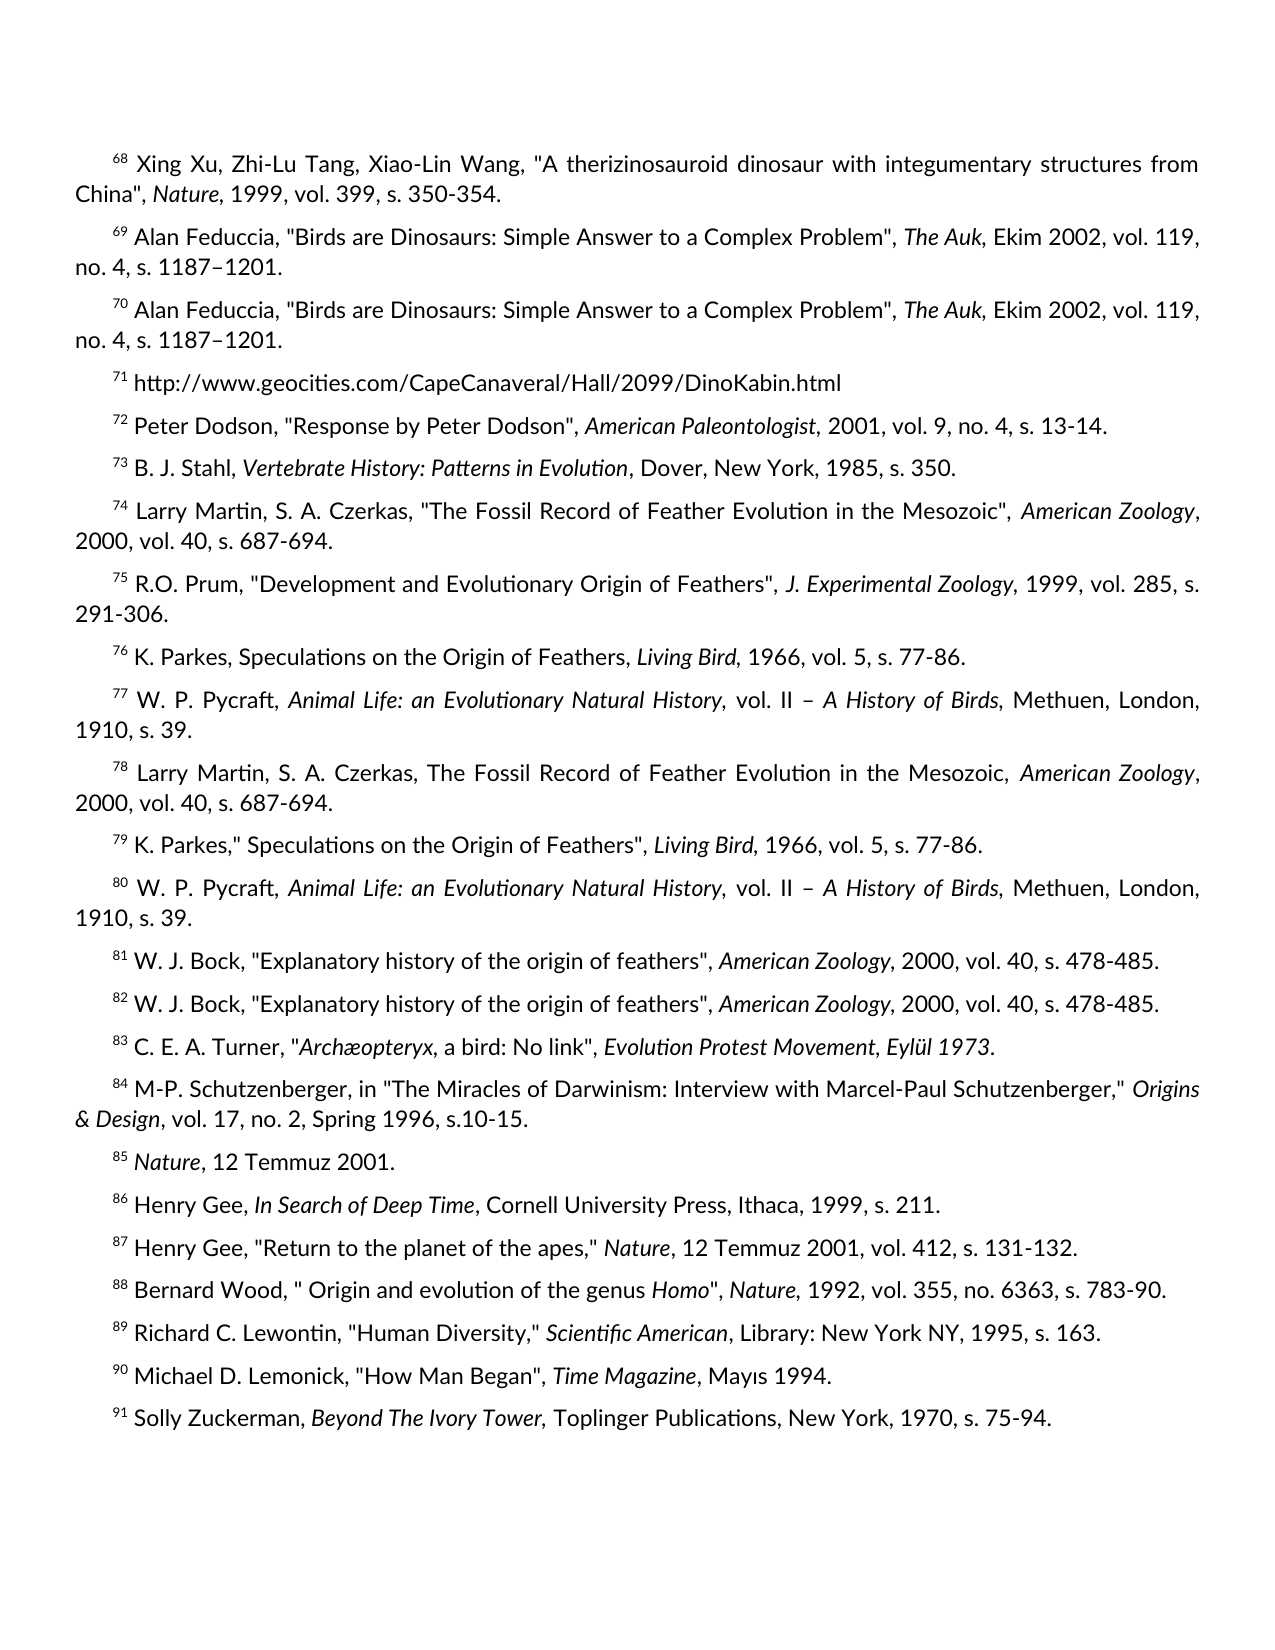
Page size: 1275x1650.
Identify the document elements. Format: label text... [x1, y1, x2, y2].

text 81 W. J. Bock, "Explanatory history of the origin of feathers", American Zoology, 2000, vol. 40, s. 478-485. [75, 947, 1200, 974]
text 70 Alan Feduccia, "Birds are Dinosaurs: Simple Answer to a Complex Problem", The Auk, Ekim 2002, vol. 119, no. 4, s. 1187–1201. [75, 296, 1200, 353]
text 79 K. Parkes," Speculations on the Origin of Feathers", Living Bird, 1966, vol. 5, s. 77-86. [75, 831, 1200, 859]
text 88 Bernard Wood, " Origin and evolution of the genus Homo", Nature, 1992, vol. 355, no. 6363, s. 783-90. [75, 1276, 1200, 1303]
text 87 Henry Gee, "Return to the planet of the apes," Nature, 12 Temmuz 2001, vol. 412, s. 131-132. [75, 1233, 1200, 1261]
text 84 M-P. Schutzenberger, in "The Miracles of Darwinism: Interview with Marcel-Paul Schutzenberger," Origins & Design, vol. 17, no. 2, Spring 1996, s.10-15. [75, 1075, 1200, 1133]
text 76 K. Parkes, Speculations on the Origin of Feathers, Living Bird, 1966, vol. 5, s. 77-86. [75, 643, 1200, 670]
text 91 Solly Zuckerman, Beyond The Ivory Tower, Toplinger Publications, New York, 1970, s. 75-94. [75, 1404, 1200, 1432]
text 74 Larry Martin, S. A. Czerkas, "The Fossil Record of Feather Evolution in the Mesozoic", American Zoology, 2000, vol. 40, s. 687-694. [75, 497, 1200, 554]
text 82 W. J. Bock, "Explanatory history of the origin of feathers", American Zoology, 2000, vol. 40, s. 478-485. [75, 989, 1200, 1017]
text 78 Larry Martin, S. A. Czerkas, The Fossil Record of Feather Evolution in the Mesozoic, American Zoology, 2000, vol. 40, s. 687-694. [75, 758, 1200, 816]
text 80 W. P. Pycraft, Animal Life: an Evolutionary Natural History, vol. II – A History of Birds, Methuen, London, 1910, s. 39. [75, 874, 1200, 932]
text 77 W. P. Pycraft, Animal Life: an Evolutionary Natural History, vol. II – A History of Birds, Methuen, London, 1910, s. 39. [75, 685, 1200, 743]
text 71 http://www.geocities.com/CapeCanaveral/Hall/2099/DinoKabin.html [75, 369, 1200, 396]
text 89 Richard C. Lewontin, "Human Diversity," Scientific American, Library: New York NY, 1995, s. 163. [75, 1319, 1200, 1346]
text 75 R.O. Prum, "Development and Evolutionary Origin of Feathers", J. Experimental Zoology, 1999, vol. 285, s. 291-306. [75, 570, 1200, 627]
text 72 Peter Dodson, "Response by Peter Dodson", American Paleontologist, 2001, vol. 9, no. 4, s. 13-14. [75, 411, 1200, 439]
text 68 Xing Xu, Zhi-Lu Tang, Xiao-Lin Wang, "A therizinosauroid dinosaur with integumentary structures from China", Nature, 1999, vol. 399, s. 350-354. [75, 150, 1200, 208]
text 73 B. J. Stahl, Vertebrate History: Patterns in Evolution, Dover, New York, 1985, s. 350. [75, 454, 1200, 482]
text 85 Nature, 12 Temmuz 2001. [75, 1148, 1200, 1175]
text 86 Henry Gee, In Search of Deep Time, Cornell University Press, Ithaca, 1999, s. 211. [75, 1191, 1200, 1218]
text 83 C. E. A. Turner, "Archæopteryx, a bird: No link", Evolution Protest Movement, Eylül 1973. [75, 1032, 1200, 1060]
text 69 Alan Feduccia, "Birds are Dinosaurs: Simple Answer to a Complex Problem", The Auk, Ekim 2002, vol. 119, no. 4, s. 1187–1201. [75, 223, 1200, 281]
text 90 Michael D. Lemonick, "How Man Began", Time Magazine, Mayıs 1994. [75, 1361, 1200, 1389]
